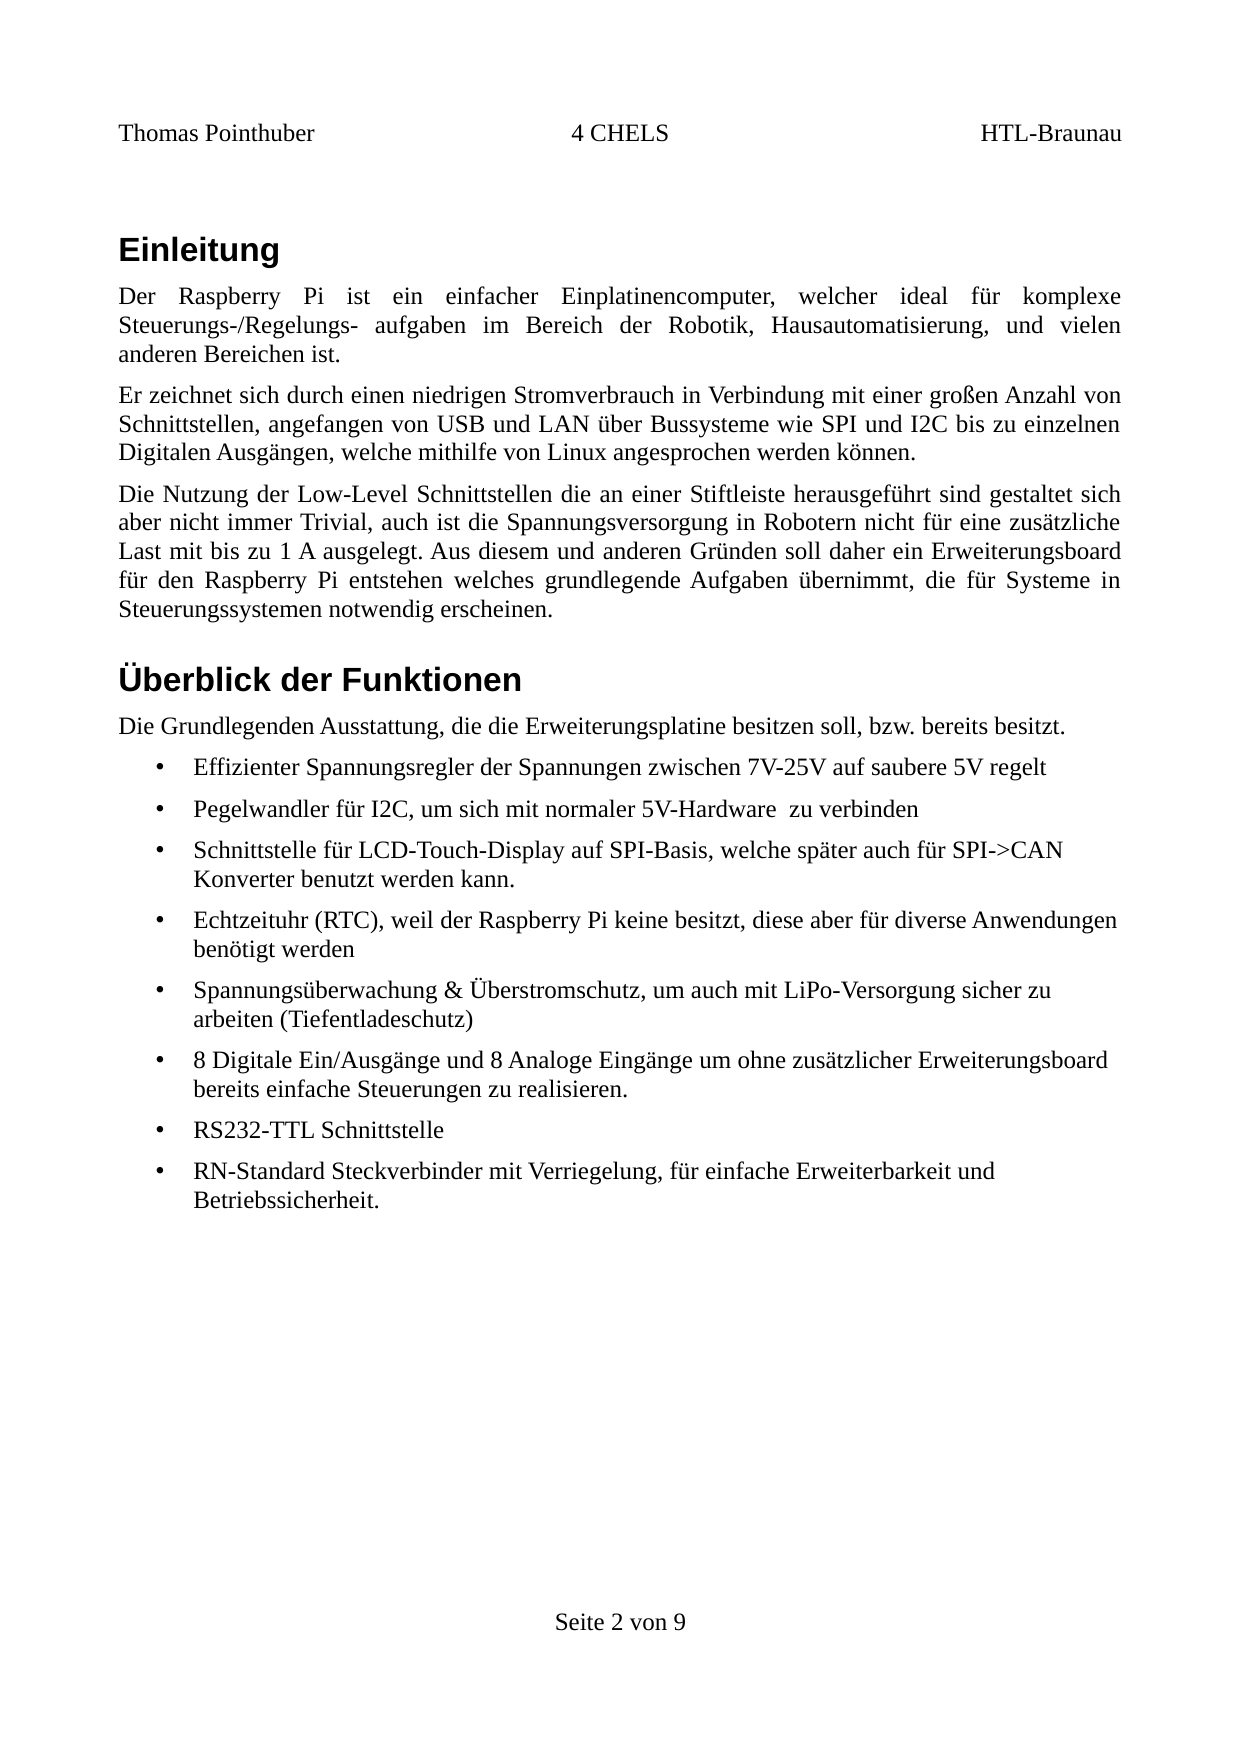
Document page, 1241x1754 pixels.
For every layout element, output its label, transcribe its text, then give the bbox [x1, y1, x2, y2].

subtitle Einleitung [118, 230, 1122, 269]
list Schnittstelle für LCD-Touch-Display auf SPI-Basis, welche später auch für SPI->CAN Konverter benutzt werden kann. [156, 835, 1122, 892]
list Effizienter Spannungsregler der Spannungen zwischen 7V-25V auf saubere 5V regelt [156, 752, 1122, 781]
list Echtzeituhr (RTC), weil der Raspberry Pi keine besitzt, diese aber für diverse Anwendungen benötigt werden [156, 905, 1122, 962]
text Die Grundlegenden Ausstattung, die die Erweiterungsplatine besitzen soll, bzw. bereits besitzt. [118, 711, 1122, 740]
list RN-Standard Steckverbinder mit Verriegelung, für einfache Erweiterbarkeit und Betriebssicherheit. [156, 1156, 1122, 1214]
text Die Nutzung der Low-Level Schnittstellen die an einer Stiftleiste herausgeführt sind gestaltet sich aber nicht immer Trivial, auch ist die Spannungsversorgung in Robotern nicht für eine zusätzliche Last mit bis zu 1 A ausgelegt. Aus diesem und anderen Gründen soll daher ein Erweiterungsboard für den Raspberry Pi entstehen welches grundlegende Aufgaben übernimmt, die für Systeme in Steuerungssystemen notwendig erscheinen. [118, 479, 1122, 622]
list 8 Digitale Ein/Ausgänge und 8 Analoge Eingänge um ohne zusätzlicher Erweiterungsboard bereits einfache Steuerungen zu realisieren. [156, 1045, 1122, 1102]
text Der Raspberry Pi ist ein einfacher Einplatinencomputer, welcher ideal für komplexe Steuerungs-/Regelungs- aufgaben im Bereich der Robotik, Hausautomatisierung, und vielen anderen Bereichen ist. [118, 281, 1122, 367]
list Spannungsüberwachung & Überstromschutz, um auch mit LiPo-Versorgung sicher zu arbeiten (Tiefentladeschutz) [156, 975, 1122, 1032]
text Er zeichnet sich durch einen niedrigen Stromverbrauch in Verbindung mit einer großen Anzahl von Schnittstellen, angefangen von USB und LAN über Bussysteme wie SPI und I2C bis zu einzelnen Digitalen Ausgängen, welche mithilfe von Linux angesprochen werden können. [118, 380, 1122, 466]
list Pegelwandler für I2C, um sich mit normaler 5V-Hardware zu verbinden [156, 794, 1122, 822]
subtitle Überblick der Funktionen [118, 660, 1122, 699]
list RS232-TTL Schnittstelle [156, 1115, 1122, 1144]
